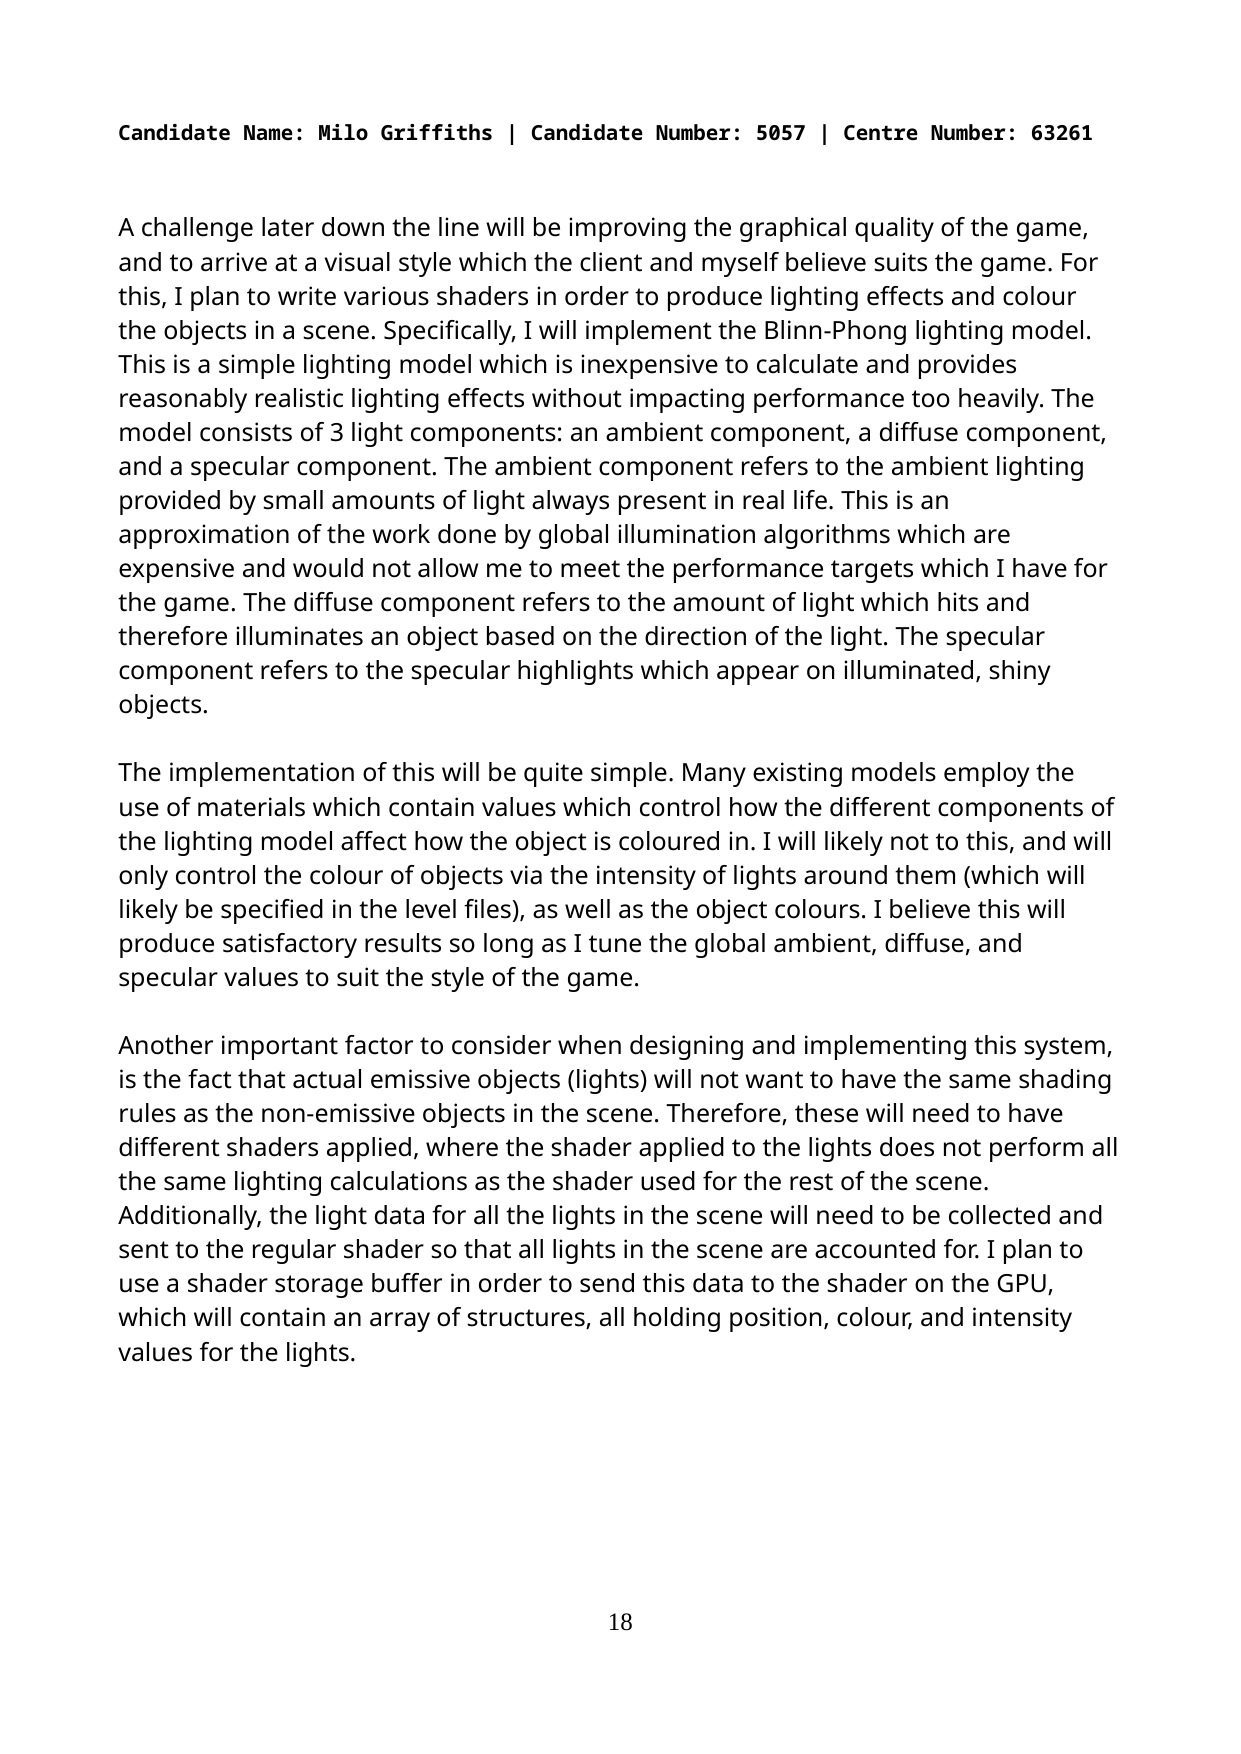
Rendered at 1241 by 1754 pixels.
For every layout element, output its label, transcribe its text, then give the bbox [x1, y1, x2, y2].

text A challenge later down the line will be improving the graphical quality of the game, and to arrive at a visual style which the client and myself believe suits the game. For this, I plan to write various shaders in order to produce lighting effects and colour the objects in a scene. Specifically, I will implement the Blinn-Phong lighting model. This is a simple lighting model which is inexpensive to calculate and provides reasonably realistic lighting effects without impacting performance too heavily. The model consists of 3 light components: an ambient component, a diffuse component, and a specular component. The ambient component refers to the ambient lighting provided by small amounts of light always present in real life. This is an approximation of the work done by global illumination algorithms which are expensive and would not allow me to meet the performance targets which I have for the game. The diffuse component refers to the amount of light which hits and therefore illuminates an object based on the direction of the light. The specular component refers to the specular highlights which appear on illuminated, shiny objects. [118, 210, 1122, 721]
text Another important factor to consider when designing and implementing this system, is the fact that actual emissive objects (lights) will not want to have the same shading rules as the non-emissive objects in the scene. Therefore, these will need to have different shaders applied, where the shader applied to the lights does not perform all the same lighting calculations as the shader used for the rest of the scene. Additionally, the light data for all the lights in the scene will need to be collected and sent to the regular shader so that all lights in the scene are accounted for. I plan to use a shader storage buffer in order to send this data to the shader on the GPU, which will contain an array of structures, all holding position, colour, and intensity values for the lights. [118, 1028, 1122, 1368]
text The implementation of this will be quite simple. Many existing models employ the use of materials which contain values which control how the different components of the lighting model affect how the object is coloured in. I will likely not to this, and will only control the colour of objects via the intensity of lights around them (which will likely be specified in the level files), as well as the object colours. I believe this will produce satisfactory results so long as I tune the global ambient, diffuse, and specular values to suit the style of the game. [118, 755, 1122, 993]
